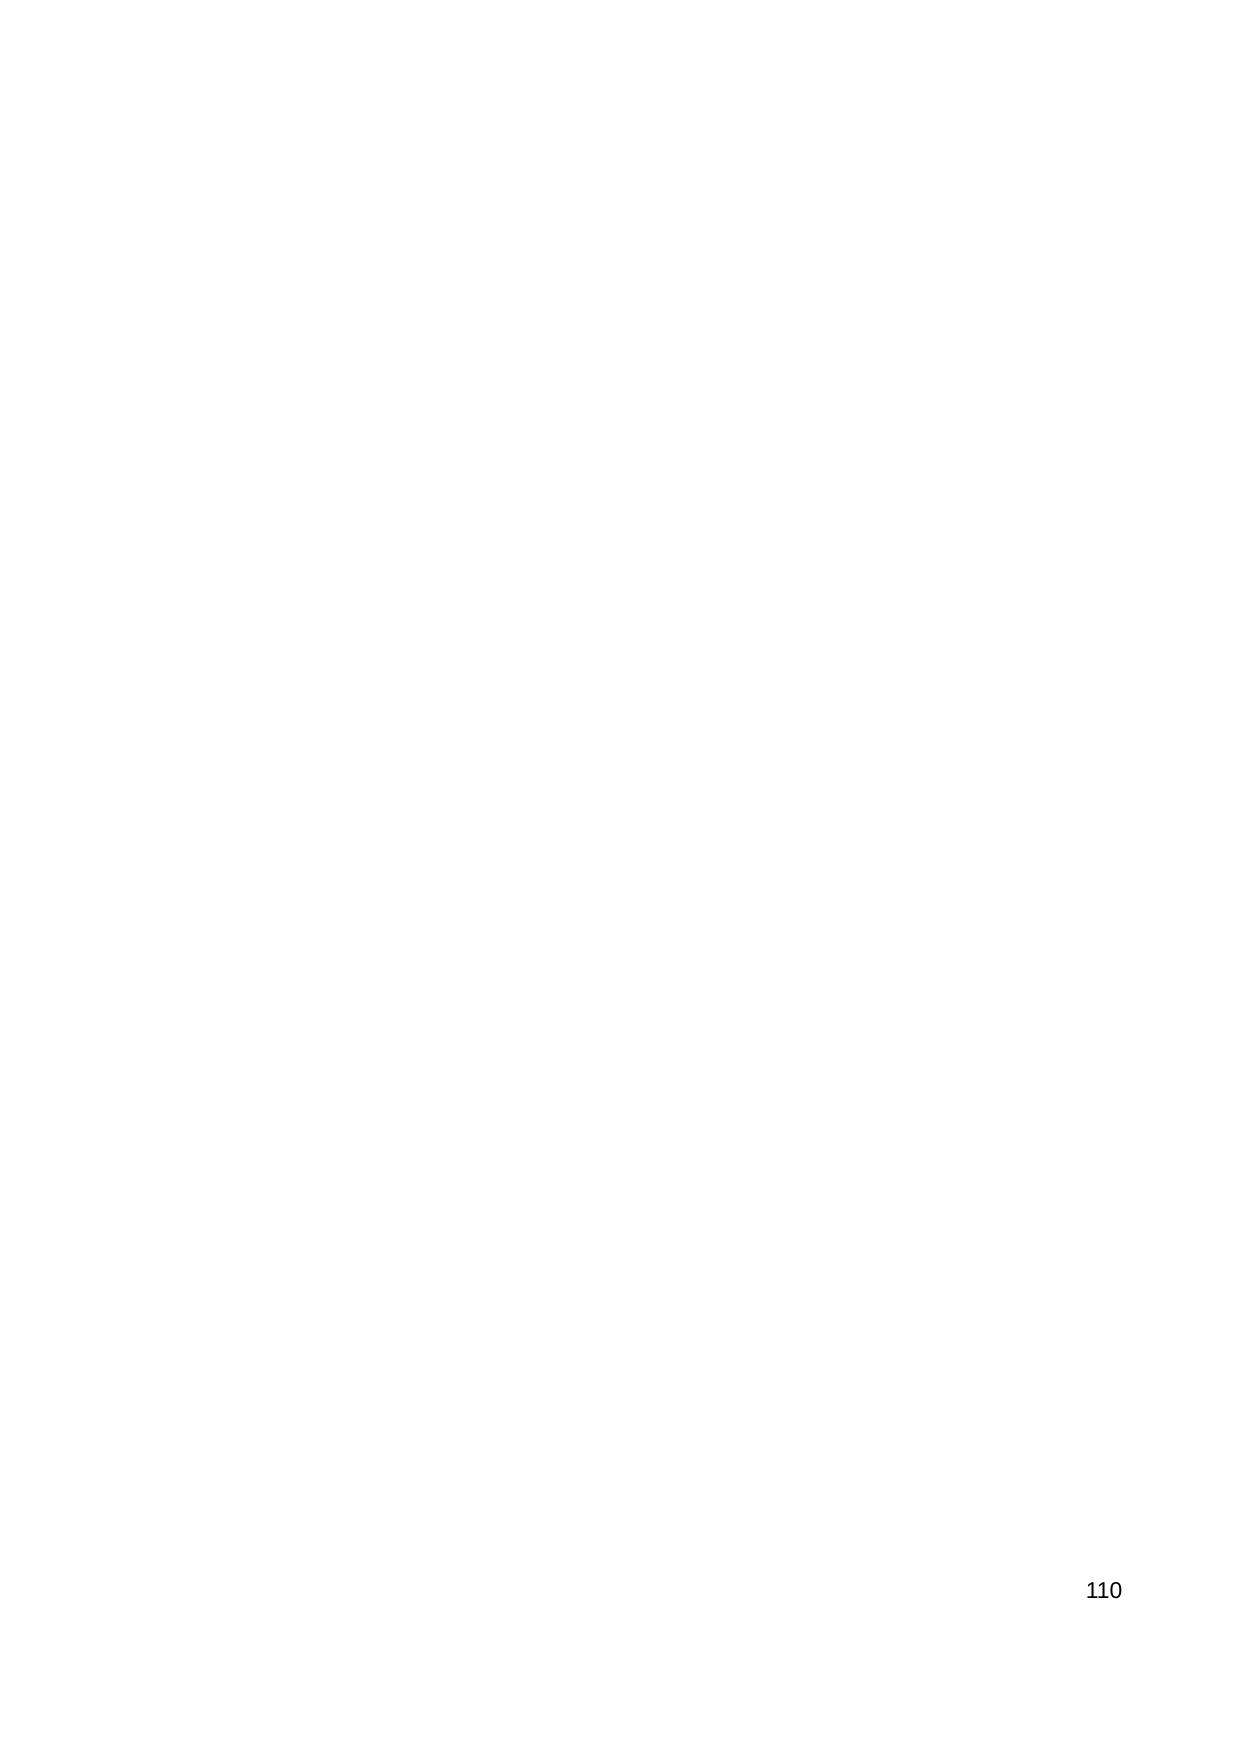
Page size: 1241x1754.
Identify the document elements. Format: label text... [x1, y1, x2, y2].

text OK  Pass [118, 1516, 1122, 1544]
text Numero de arcos reales: 103 [118, 1352, 1122, 1380]
text Utime: 0.6400 [118, 259, 1122, 287]
text Numero de nodos: 128 [118, 1270, 1122, 1298]
text Utime: 0.1300 [118, 1188, 1122, 1216]
text Numero de arcos ficticios: 86 [118, 928, 1122, 957]
text Numero de predecesores/sucesores: 214 [118, 505, 1122, 533]
text Numero de arcos: 217 [118, 1311, 1122, 1339]
text Validations: [118, 546, 1122, 574]
text Numero de predecesores/sucesores: 214 [118, 969, 1122, 998]
text Validations: [118, 1474, 1122, 1503]
text OK  Pass [118, 1051, 1122, 1079]
text Numero de arcos ficticios: 88 [118, 464, 1122, 492]
text Utime: 0.3400 [118, 723, 1122, 752]
text Validations: [118, 1010, 1122, 1038]
text Numero de arcos ficticios: 114 [118, 1393, 1122, 1421]
text Numero de nodos: 115 [118, 341, 1122, 369]
text Syslo Optimal [118, 683, 1122, 711]
text Numero de arcos: 191 [118, 382, 1122, 410]
text Filename; examples/Álvarez/ST10318.sm [118, 177, 1122, 206]
text Utime: 0.64 [118, 300, 1122, 328]
text Mouhoub [118, 218, 1122, 247]
text Numero de nodos: 112 [118, 805, 1122, 834]
text Numero de arcos: 189 [118, 846, 1122, 875]
text OK  Pass [118, 587, 1122, 615]
text Utime: 0.34 [118, 764, 1122, 793]
text Utime: 0.13 [118, 1229, 1122, 1257]
text Numero de arcos reales: 103 [118, 423, 1122, 451]
text Numero de predecesores/sucesores: 214 [118, 1434, 1122, 1462]
text Syslo Polinomial [118, 1147, 1122, 1176]
text Numero de arcos reales: 103 [118, 887, 1122, 916]
